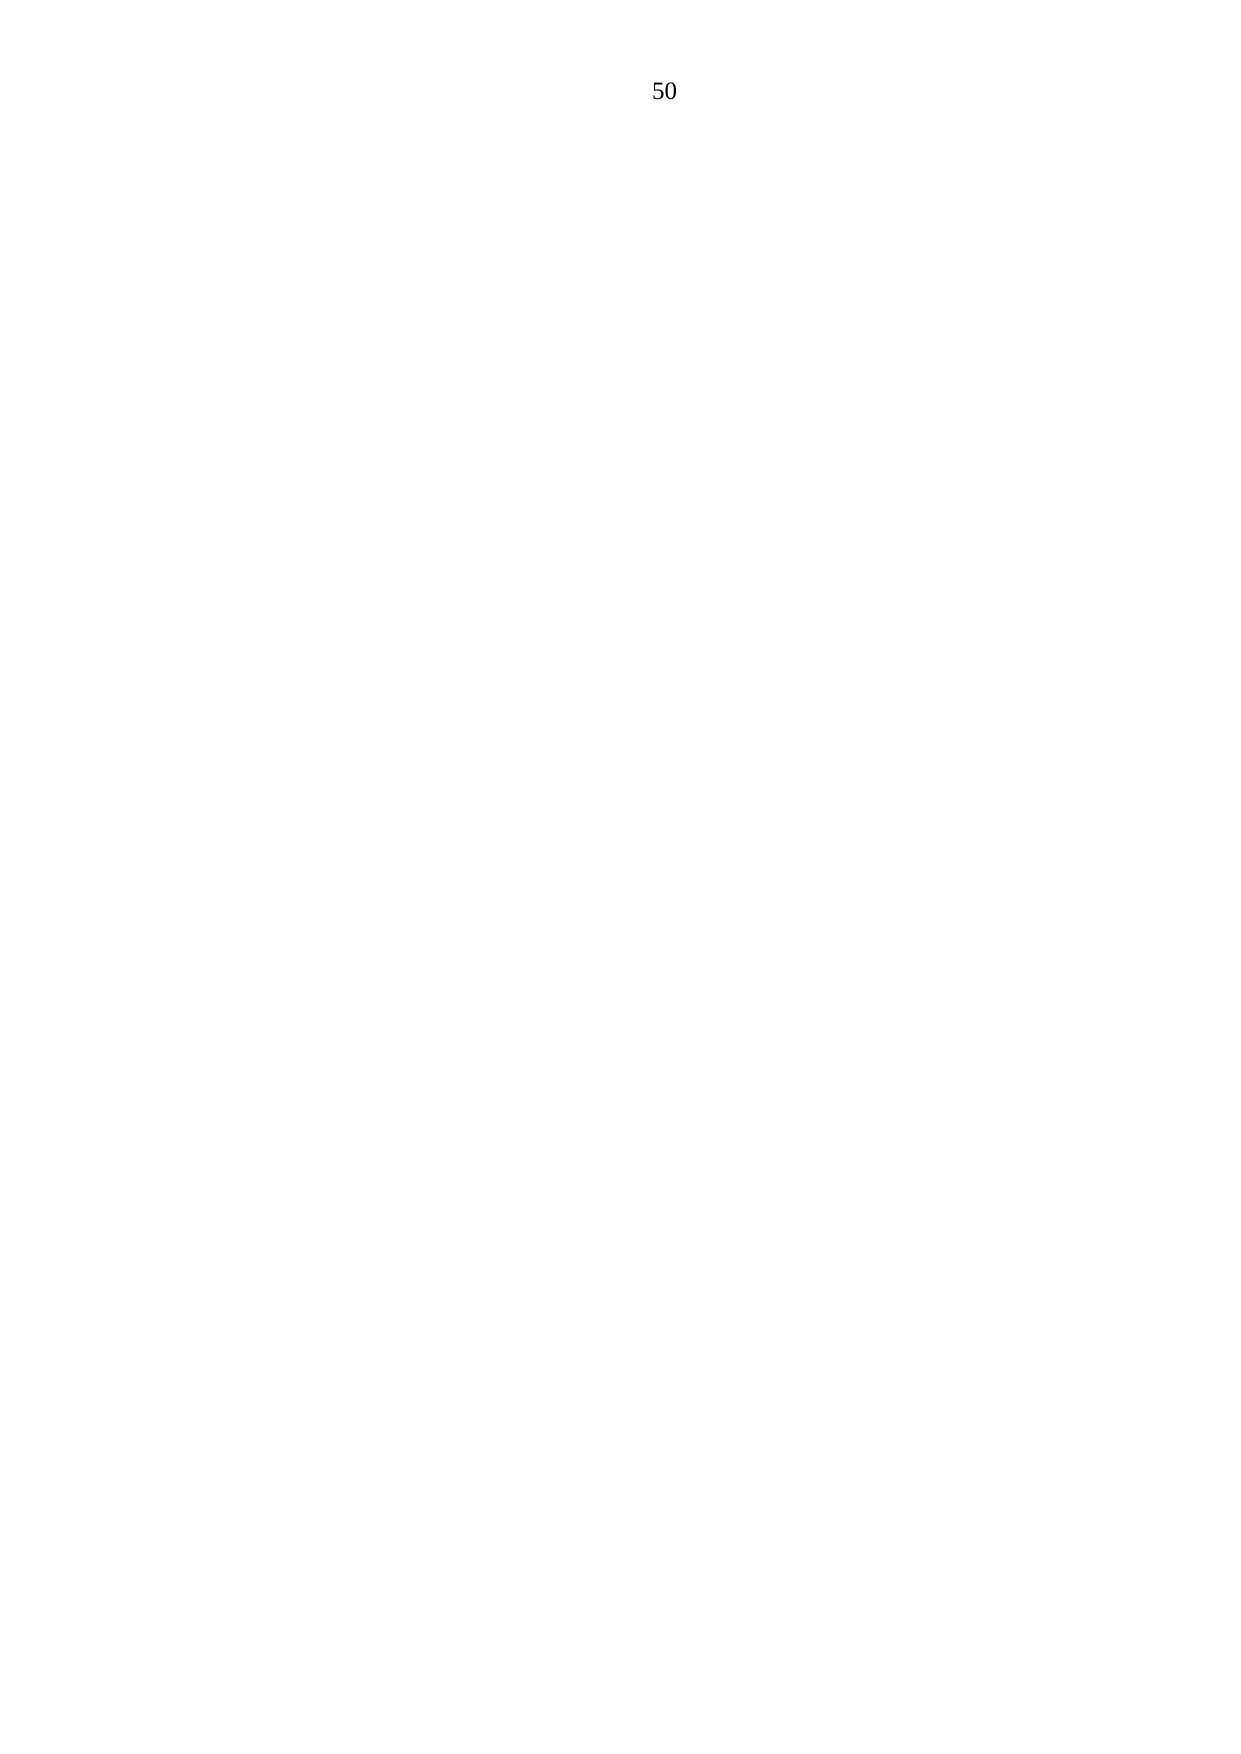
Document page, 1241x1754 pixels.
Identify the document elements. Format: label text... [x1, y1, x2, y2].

text 50 [652, 76, 1165, 105]
